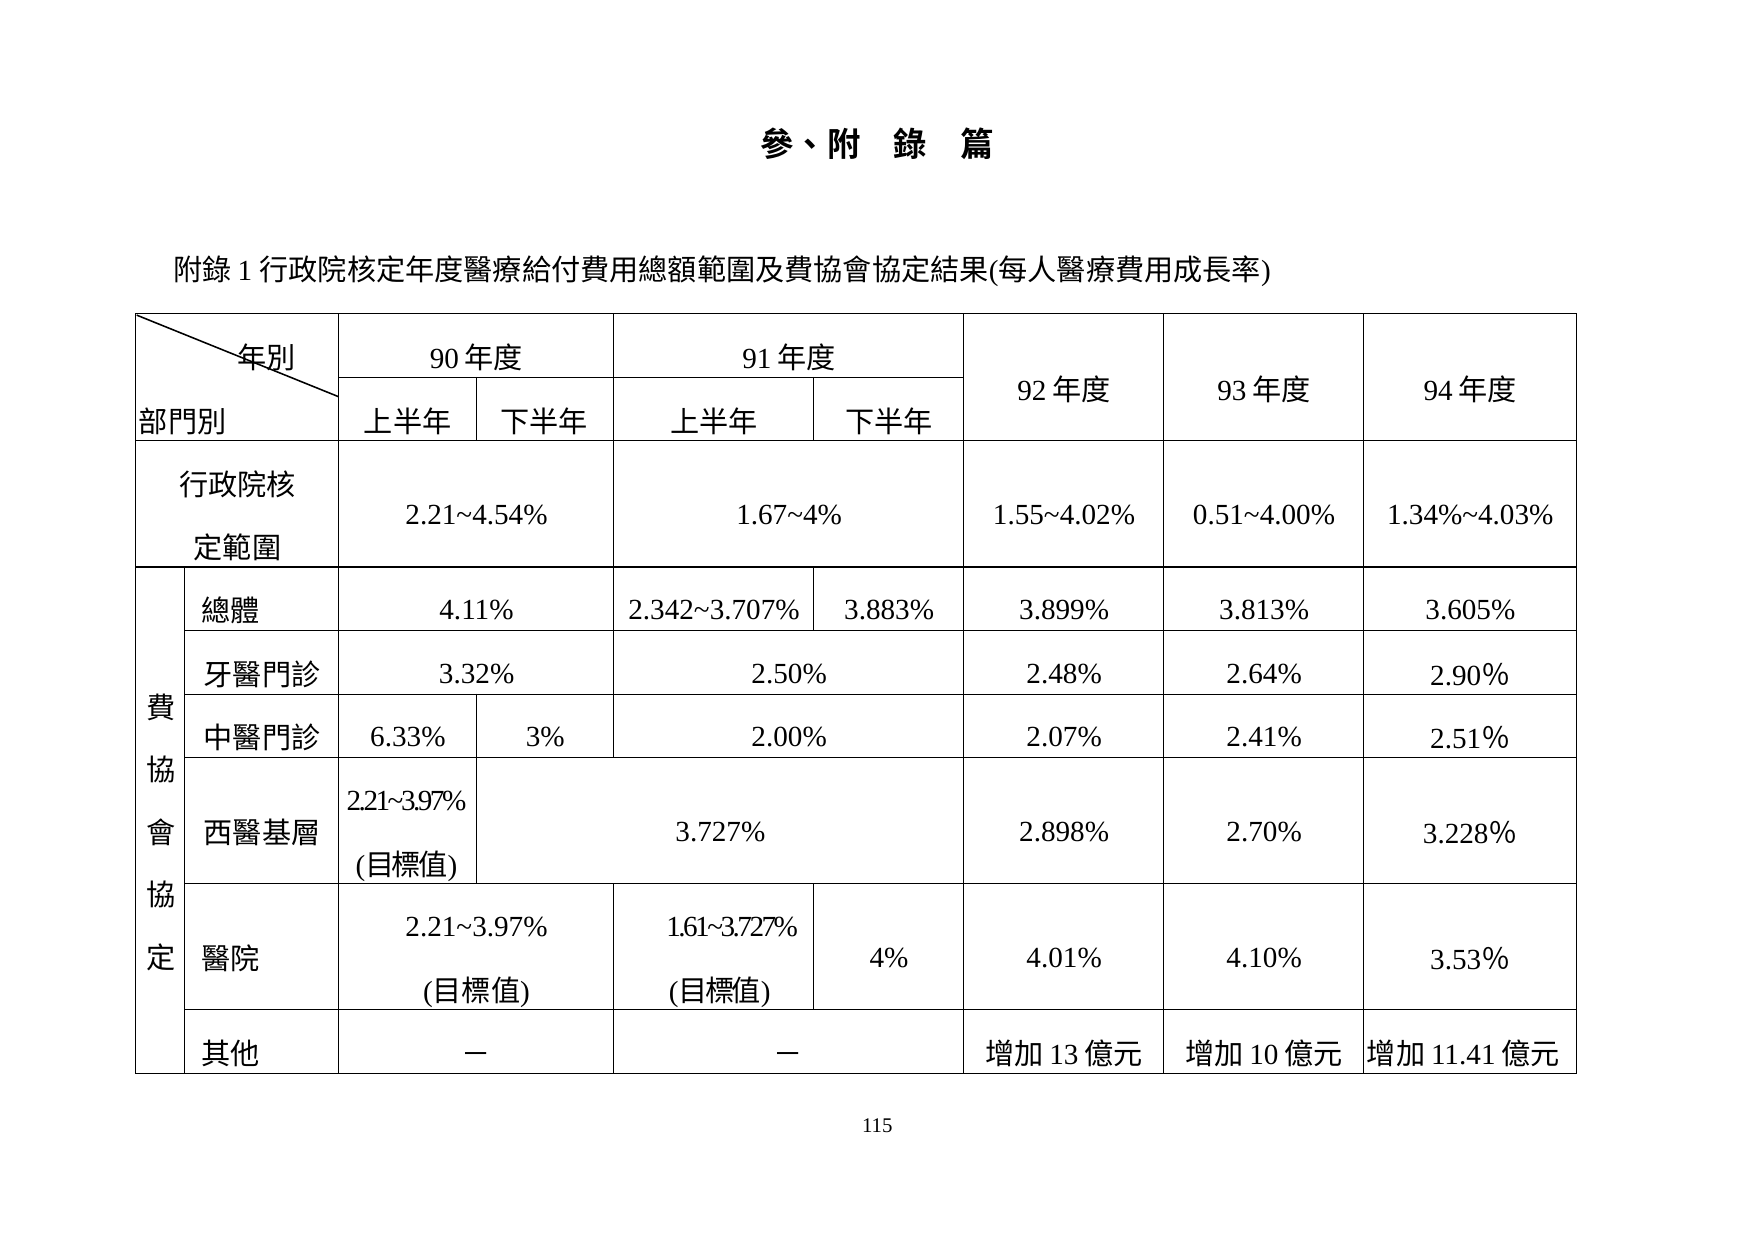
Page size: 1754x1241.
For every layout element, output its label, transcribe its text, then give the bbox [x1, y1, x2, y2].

table_cell 3.899% [964, 568, 1163, 630]
table_cell 3.813% [1164, 568, 1363, 630]
table_cell 2.48% [964, 631, 1163, 693]
table_cell 1.55~4.02% [964, 441, 1163, 566]
table_cell 2.50% [614, 631, 963, 693]
text 參、附 錄 篇 [136, 101, 1618, 163]
table_cell 4.11% [339, 568, 613, 630]
table_cell 2.00% [614, 695, 963, 757]
table_header 年別 [136, 317, 285, 377]
table_cell － [614, 1010, 963, 1073]
table_cell 中醫門診 [185, 695, 338, 757]
table_cell 增加11.41億元 [1364, 1010, 1576, 1073]
table_cell 1.61~3.727% (目標值) [614, 884, 813, 1009]
table_cell － [339, 1010, 613, 1073]
table_cell 下半年 [477, 378, 613, 440]
table_cell 醫院 [185, 884, 338, 1009]
table_cell 3.53％ [1364, 884, 1576, 1009]
table_cell 其他 [185, 1010, 338, 1073]
table_cell 2.21~3.97% (目標值) [339, 884, 613, 1009]
table_cell 3.32% [339, 631, 613, 693]
table_cell 1.67~4% [614, 441, 963, 566]
table_cell 3.605% [1364, 568, 1576, 630]
table_cell 下半年 [814, 378, 963, 440]
table_header 年別 [271, 360, 278, 368]
table_cell 2.41% [1164, 695, 1363, 757]
table_cell 牙醫門診 [185, 631, 338, 693]
table_header 94年度 [1364, 314, 1576, 440]
table_cell 西醫基層 [185, 758, 338, 883]
table_cell 3% [477, 695, 613, 757]
table_header 93年度 [1164, 314, 1363, 440]
table_cell 增加13億元 [964, 1010, 1163, 1073]
table_cell 增加10億元 [1164, 1010, 1363, 1073]
table_cell 費 協 會 協 定 [136, 568, 184, 1073]
table_header 91年度 [614, 314, 963, 377]
table_cell 1.34%~4.03% [1364, 441, 1576, 566]
table_cell 3.727% [477, 758, 963, 883]
table_cell 3.228％ [1364, 758, 1576, 883]
table_cell 2.70% [1164, 758, 1363, 883]
table_cell 2.64% [1164, 631, 1363, 693]
table_header 92年度 [964, 314, 1163, 440]
table_cell 4.01% [964, 884, 1163, 1009]
table_cell 3.883% [814, 568, 963, 630]
table_cell 2.90％ [1364, 631, 1576, 693]
table_cell 2.21~4.54% [339, 441, 613, 566]
table_header 90年度 [339, 314, 613, 377]
table_cell 0.51~4.00% [1164, 441, 1363, 566]
table_cell 2.07% [964, 695, 1163, 757]
table_cell 2.51％ [1364, 695, 1576, 757]
table_cell 上半年 [339, 378, 476, 440]
text 附錄1 行政院核定年度醫療給付費用總額範圍及費協會協定結果(每人醫療費用成長率) [173, 226, 1618, 288]
table_cell 2.21~3.97% (目標值) [339, 758, 476, 883]
table_cell 部門別 [136, 377, 338, 440]
table_cell 2.342~3.707% [614, 568, 813, 630]
table_cell 4.10% [1164, 884, 1363, 1009]
table_cell 4% [814, 884, 963, 1009]
table_cell 2.898% [964, 758, 1163, 883]
table_cell 行政院核 定範圍 [136, 441, 338, 566]
table_header 年別 [139, 314, 338, 377]
table_cell 6.33% [339, 695, 476, 757]
table_cell 上半年 [614, 378, 813, 440]
table_cell 總體 [185, 568, 338, 630]
